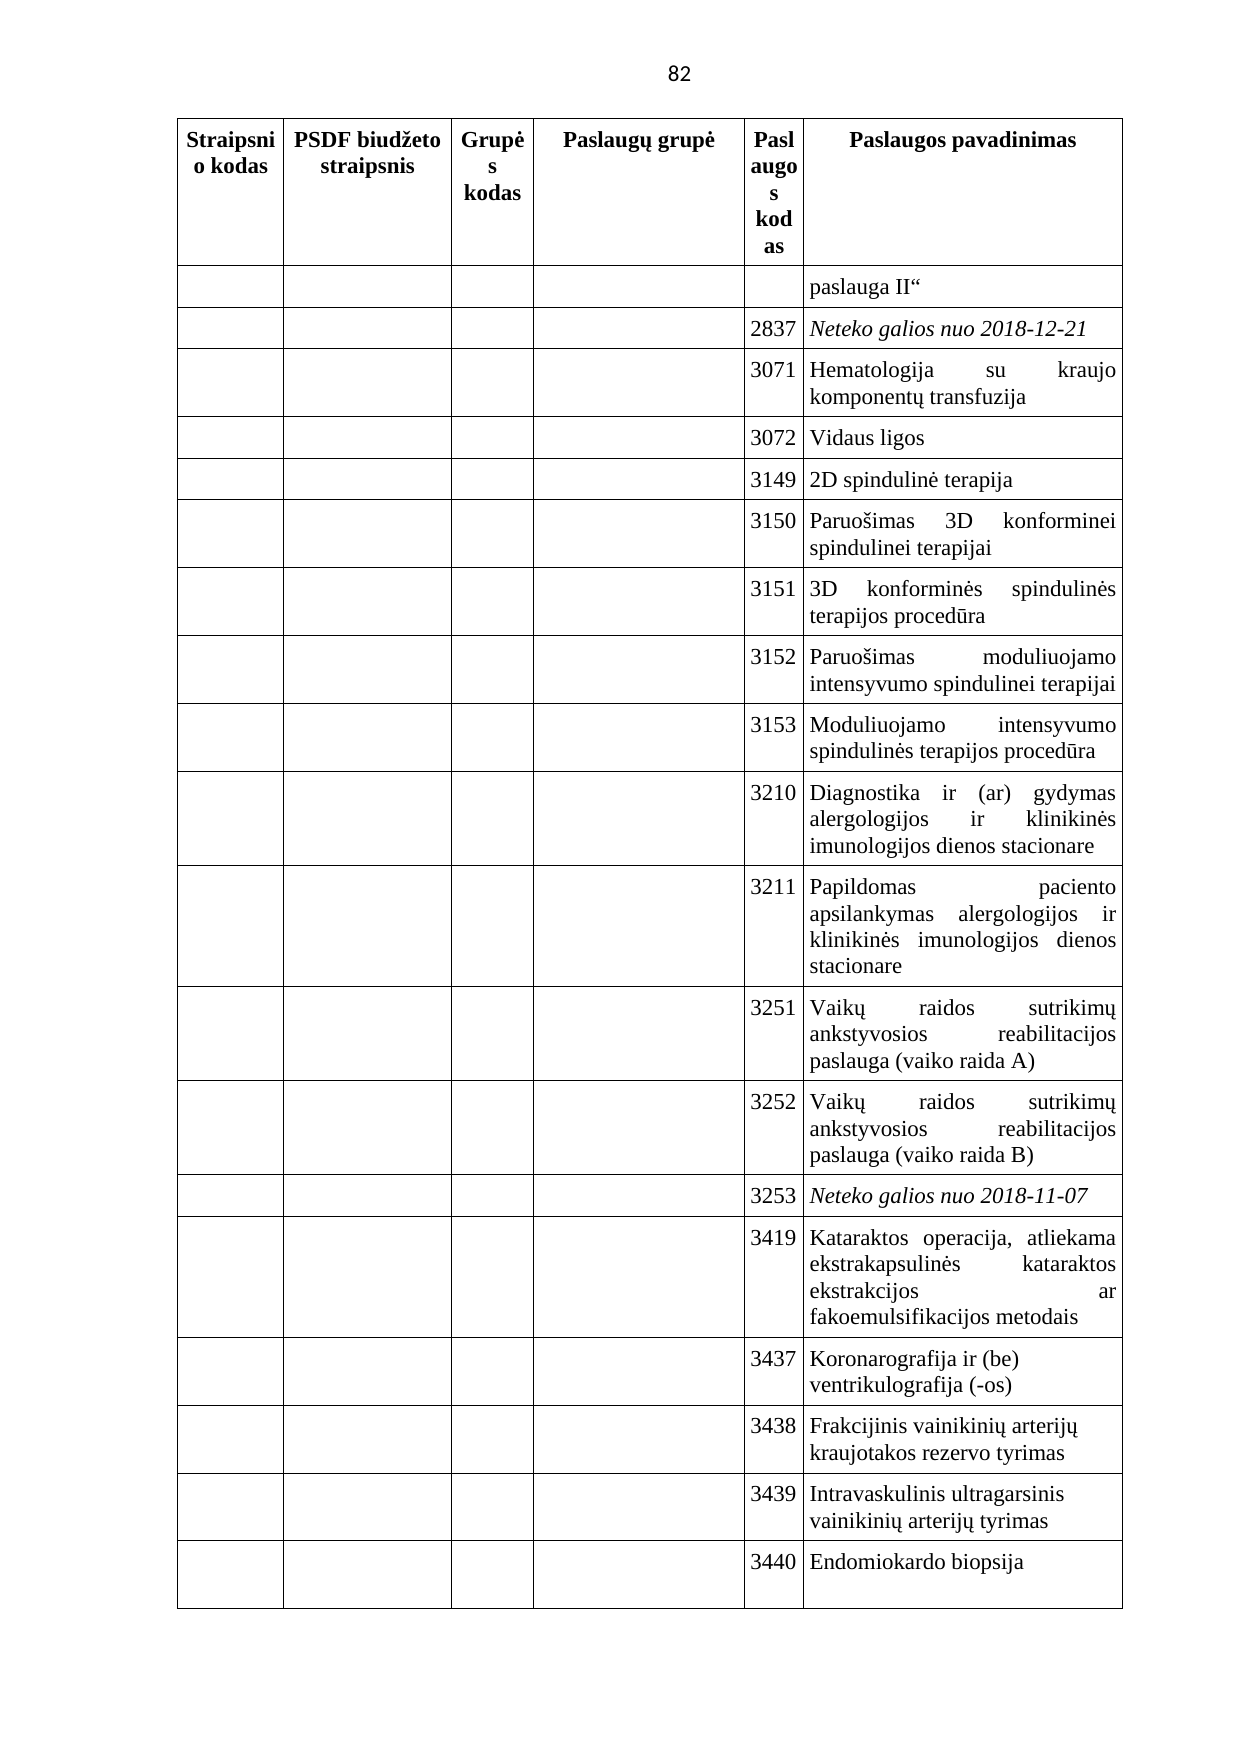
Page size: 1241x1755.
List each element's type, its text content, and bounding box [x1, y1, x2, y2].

table_cell 3072 [745, 417, 803, 458]
table_cell [534, 1175, 744, 1216]
table_cell Vaikų raidos sutrikimų ankstyvosios reabilitacijos paslauga (vaiko raida A) [804, 987, 1122, 1080]
table_cell [178, 417, 283, 458]
table_cell [534, 568, 744, 635]
table_cell 3152 [745, 636, 803, 703]
table_cell [745, 266, 803, 307]
table_cell Neteko galios nuo 2018-12-21 [804, 308, 1122, 348]
table_cell [284, 1338, 451, 1404]
table_cell [452, 1081, 533, 1174]
table_header PSDF biudžeto straipsnis [284, 119, 451, 265]
table_header Straipsnio kodas [178, 119, 283, 265]
table_cell 3251 [745, 987, 803, 1080]
table_cell Paruošimas 3D konforminei spindulinei terapijai [804, 500, 1122, 567]
table_cell [452, 459, 533, 499]
table_cell [178, 1406, 283, 1472]
table_cell [284, 417, 451, 458]
table_cell [178, 772, 283, 865]
table_cell Intravaskulinis ultragarsinis vainikinių arterijų tyrimas [804, 1474, 1122, 1540]
table_cell 3210 [745, 772, 803, 865]
table_cell Vidaus ligos [804, 417, 1122, 458]
table_cell [178, 1081, 283, 1174]
table_cell [452, 1217, 533, 1337]
table_cell [534, 308, 744, 348]
table_cell [534, 1081, 744, 1174]
table_cell Papildomas paciento apsilankymas alergologijos ir klinikinės imunologijos dienos stacionare [804, 866, 1122, 986]
table_cell [178, 636, 283, 703]
table_cell 3150 [745, 500, 803, 567]
table_header Paslaugos kodas [745, 119, 803, 265]
table_cell [178, 349, 283, 416]
table_cell [284, 308, 451, 348]
table_cell [178, 704, 283, 771]
table_cell [534, 349, 744, 416]
table_header Grupės kodas [452, 119, 533, 265]
table_cell [452, 704, 533, 771]
table_cell [284, 636, 451, 703]
table_cell [284, 1541, 451, 1608]
table_cell [452, 308, 533, 348]
table_cell [452, 987, 533, 1080]
table_cell [534, 866, 744, 986]
table_cell 3440 [745, 1541, 803, 1608]
table_cell 3D konforminės spindulinės terapijos procedūra [804, 568, 1122, 635]
table_cell Kataraktos operacija, atliekama ekstrakapsulinės kataraktos ekstrakcijos ar fakoemulsifikacijos metodais [804, 1217, 1122, 1337]
table_cell [178, 1541, 283, 1608]
table_cell [534, 459, 744, 499]
table_cell Paruošimas moduliuojamo intensyvumo spindulinei terapijai [804, 636, 1122, 703]
table_cell [178, 1474, 283, 1540]
table_cell Hematologija su kraujo komponentų transfuzija [804, 349, 1122, 416]
table_cell 3071 [745, 349, 803, 416]
table_cell 3252 [745, 1081, 803, 1174]
table_header Paslaugos pavadinimas [804, 119, 1122, 265]
table_cell 3151 [745, 568, 803, 635]
table_cell Moduliuojamo intensyvumo spindulinės terapijos procedūra [804, 704, 1122, 771]
table_cell [452, 349, 533, 416]
table_cell [284, 349, 451, 416]
table_cell [452, 1338, 533, 1404]
table_cell [452, 866, 533, 986]
table_cell [284, 1217, 451, 1337]
table_cell 3438 [745, 1406, 803, 1472]
table_cell [284, 772, 451, 865]
table_cell [284, 459, 451, 499]
table_cell [452, 772, 533, 865]
table_cell [178, 987, 283, 1080]
table_cell 3149 [745, 459, 803, 499]
table_cell [178, 266, 283, 307]
table_cell 3419 [745, 1217, 803, 1337]
table_cell [534, 1217, 744, 1337]
table_cell [284, 1474, 451, 1540]
table_cell [178, 459, 283, 499]
table_cell [284, 866, 451, 986]
table_cell [534, 772, 744, 865]
table_cell [284, 704, 451, 771]
table_cell 3211 [745, 866, 803, 986]
table_header Paslaugų grupė [534, 119, 744, 265]
table_cell [178, 568, 283, 635]
table_cell [534, 1338, 744, 1404]
table_cell [178, 1217, 283, 1337]
table_cell [284, 1406, 451, 1472]
table_cell [452, 266, 533, 307]
table_cell [284, 1081, 451, 1174]
table_cell [284, 266, 451, 307]
table_cell [534, 704, 744, 771]
table_cell [452, 1406, 533, 1472]
table_cell Neteko galios nuo 2018-11-07 [804, 1175, 1122, 1216]
table_cell [534, 1474, 744, 1540]
table_cell 3153 [745, 704, 803, 771]
table_cell [178, 308, 283, 348]
table_cell [284, 1175, 451, 1216]
table_cell Vaikų raidos sutrikimų ankstyvosios reabilitacijos paslauga (vaiko raida B) [804, 1081, 1122, 1174]
table_cell [452, 417, 533, 458]
table_cell [534, 987, 744, 1080]
table_cell [452, 636, 533, 703]
table_cell [534, 266, 744, 307]
table_cell [534, 1406, 744, 1472]
table_cell 3253 [745, 1175, 803, 1216]
table_cell [452, 1175, 533, 1216]
table_cell [534, 636, 744, 703]
table_cell [178, 1175, 283, 1216]
table_cell [178, 500, 283, 567]
table_cell [452, 500, 533, 567]
table_cell [284, 987, 451, 1080]
table_cell [284, 500, 451, 567]
table_cell [452, 1541, 533, 1608]
table_cell [452, 1474, 533, 1540]
table_cell Endomiokardo biopsija [804, 1541, 1122, 1608]
table_cell 3437 [745, 1338, 803, 1404]
table_cell [284, 568, 451, 635]
table_cell [178, 866, 283, 986]
table_cell 2D spindulinė terapija [804, 459, 1122, 499]
table_cell [534, 417, 744, 458]
table_cell Diagnostika ir (ar) gydymas alergologijos ir klinikinės imunologijos dienos stacionare [804, 772, 1122, 865]
table_cell [534, 1541, 744, 1608]
table_cell Koronarografija ir (be) ventrikulografija (-os) [804, 1338, 1122, 1404]
table_cell [452, 568, 533, 635]
table_cell [178, 1338, 283, 1404]
table_cell Frakcijinis vainikinių arterijų kraujotakos rezervo tyrimas [804, 1406, 1122, 1472]
table_cell 2837 [745, 308, 803, 348]
table_cell paslauga II“ [804, 266, 1122, 307]
table_cell 3439 [745, 1474, 803, 1540]
table_cell [534, 500, 744, 567]
